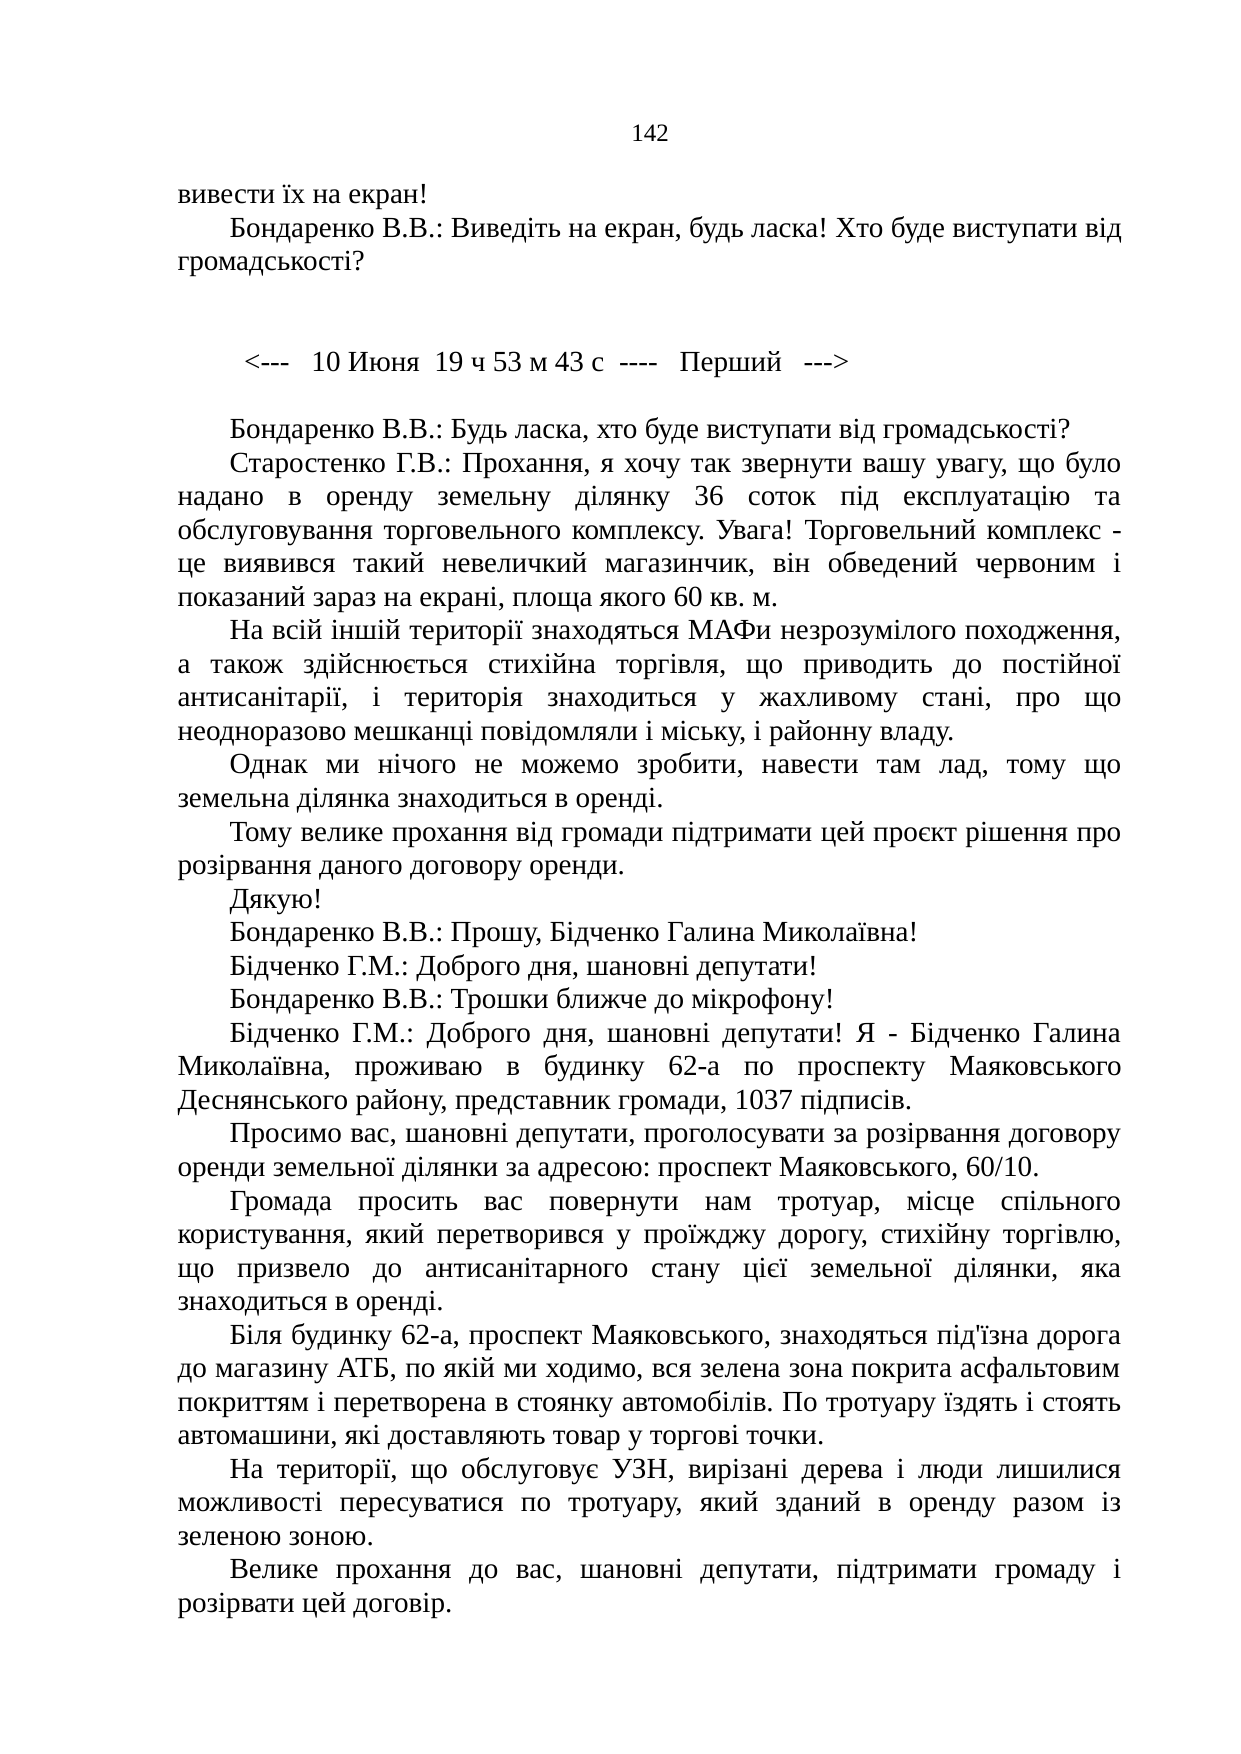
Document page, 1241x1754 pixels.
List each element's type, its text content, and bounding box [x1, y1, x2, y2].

text Бондаренко В.В.: Прошу, Бідченко Галина Миколаївна! [177, 914, 1122, 948]
text Бондаренко В.В.: Трошки ближче до мікрофону! [177, 981, 1122, 1015]
text Бідченко Г.М.: Доброго дня, шановні депутати! Я - Бідченко Галина Миколаївна, проживаю в будинку 62-а по проспекту Маяковського Деснянського району, представник громади, 1037 підписів. [177, 1015, 1122, 1116]
text Однак ми нічого не можемо зробити, навести там лад, тому що земельна ділянка знаходиться в оренді. [177, 747, 1122, 814]
text Велике прохання до вас, шановні депутати, підтримати громаду і розірвати цей договір. [177, 1552, 1122, 1619]
text <--- 10 Июня 19 ч 53 м 43 с ---- Перший ---> [177, 344, 1122, 378]
text Бідченко Г.М.: Доброго дня, шановні депутати! [177, 948, 1122, 981]
text Бондаренко В.В.: Будь ласка, хто буде виступати від громадськості? [177, 411, 1122, 445]
text Громада просить вас повернути нам тротуар, місце спільного користування, який перетворився у проїжджу дорогу, стихійну торгівлю, що призвело до антисанітарного стану цієї земельної ділянки, яка знаходиться в оренді. [177, 1183, 1122, 1317]
text вивести їх на екран! [177, 176, 1122, 210]
text Дякую! [177, 881, 1122, 914]
text На території, що обслуговує УЗН, вирізані дерева і люди лишилися можливості пересуватися по тротуару, який зданий в оренду разом із зеленою зоною. [177, 1451, 1122, 1552]
text Старостенко Г.В.: Прохання, я хочу так звернути вашу увагу, що було надано в оренду земельну ділянку 36 соток під експлуатацію та обслуговування торговельного комплексу. Увага! Торговельний комплекс - це виявився такий невеличкий магазинчик, він обведений червоним і показаний зараз на екрані, площа якого 60 кв. м. [177, 445, 1122, 612]
text Бондаренко В.В.: Виведіть на екран, будь ласка! Хто буде виступати від громадськості? [177, 210, 1122, 277]
text Просимо вас, шановні депутати, проголосувати за розірвання договору оренди земельної ділянки за адресою: проспект Маяковського, 60/10. [177, 1116, 1122, 1183]
text Тому велике прохання від громади підтримати цей проєкт рішення про розірвання даного договору оренди. [177, 814, 1122, 881]
text Біля будинку 62-а, проспект Маяковського, знаходяться під'їзна дорога до магазину АТБ, по якій ми ходимо, вся зелена зона покрита асфальтовим покриттям і перетворена в стоянку автомобілів. По тротуару їздять і стоять автомашини, які доставляють товар у торгові точки. [177, 1317, 1122, 1451]
text На всій іншій території знаходяться МАФи незрозумілого походження, а також здійснюється стихійна торгівля, що приводить до постійної антисанітарії, і територія знаходиться у жахливому стані, про що неодноразово мешканці повідомляли і міську, і районну владу. [177, 612, 1122, 747]
